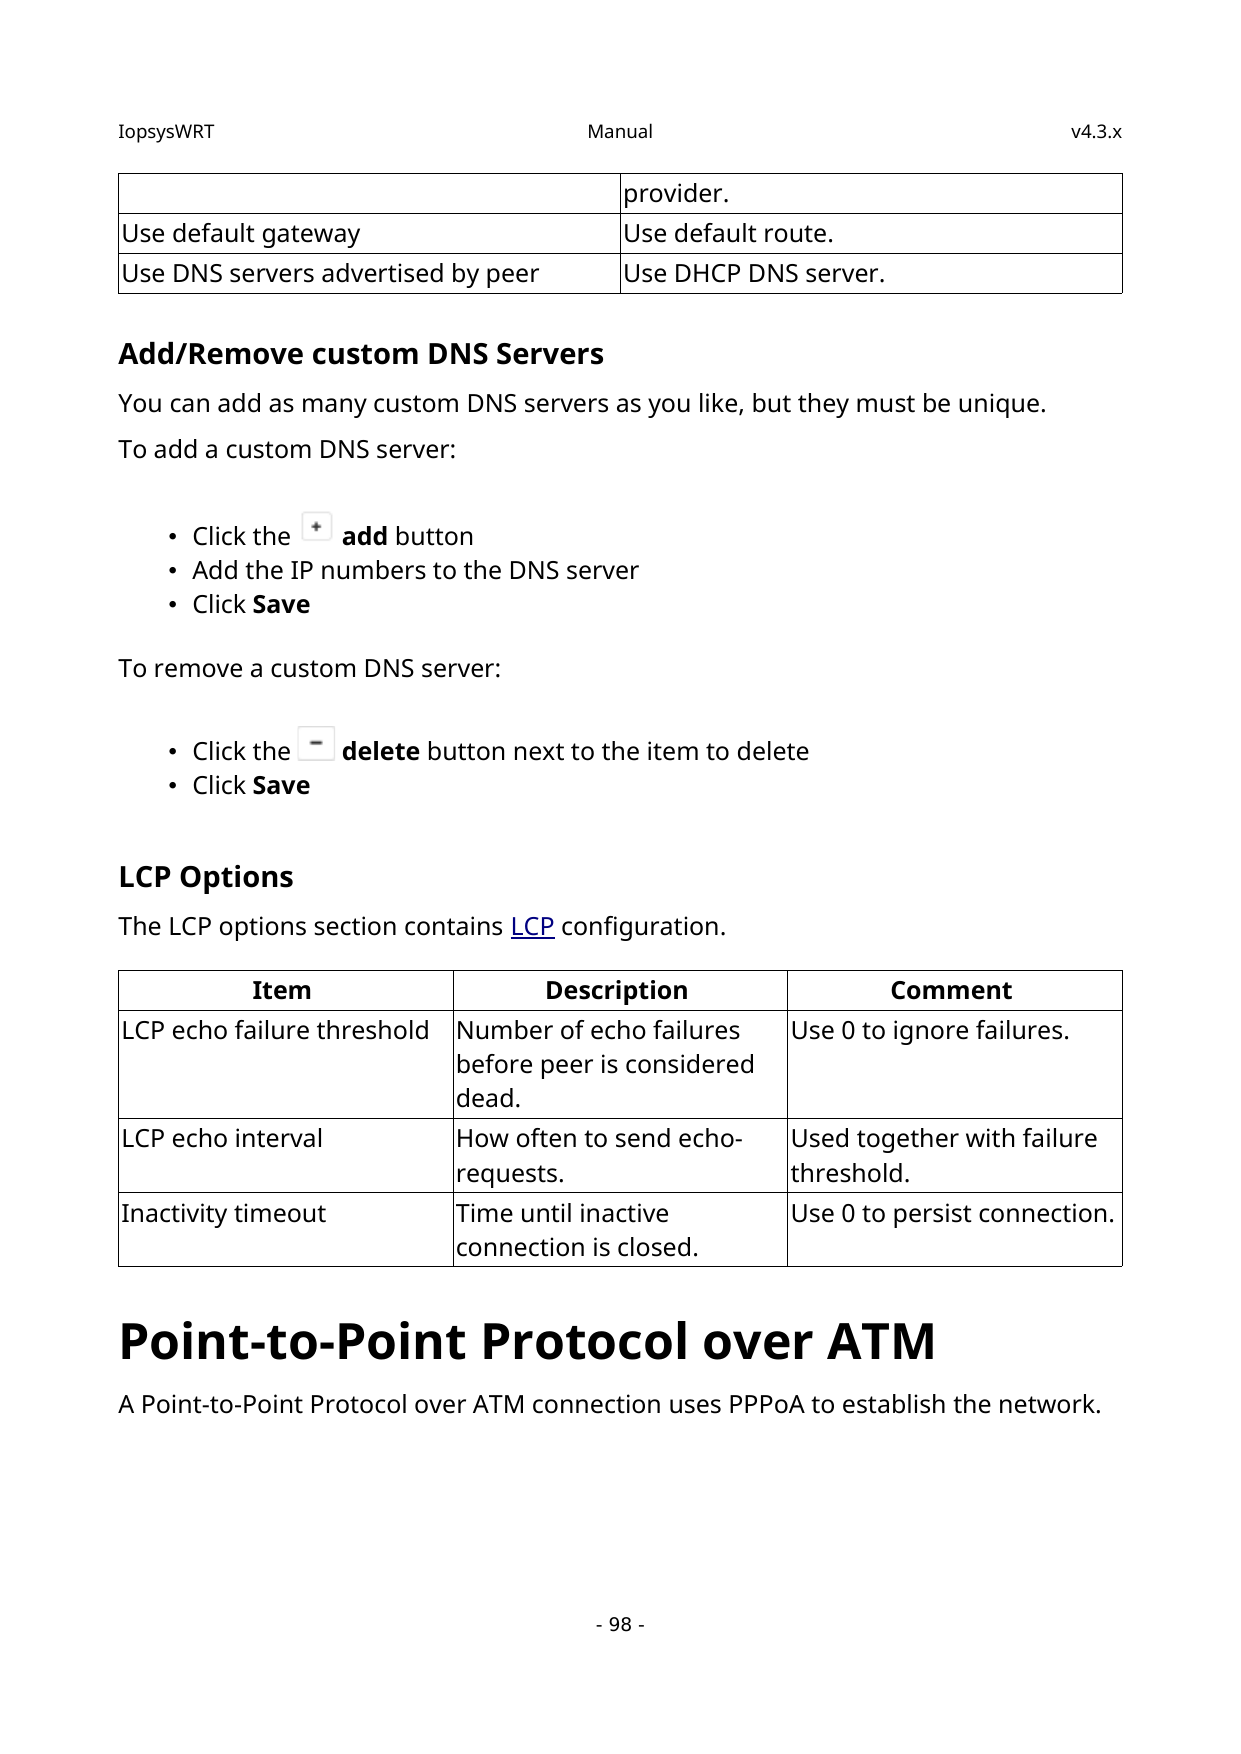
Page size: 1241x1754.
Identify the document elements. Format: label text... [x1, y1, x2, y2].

table_cell Use DNS servers advertised by peer [119, 254, 620, 293]
list Click the add button [177, 519, 1122, 553]
subtitle LCP Options [118, 856, 1122, 896]
text The LCP options section contains LCP configuration. [118, 909, 1122, 943]
text A Point-to-Point Protocol over ATM connection uses PPPoA to establish the network. [118, 1387, 1122, 1421]
table_cell Use 0 to persist connection. [788, 1193, 1122, 1266]
table_cell LCP echo failure threshold [119, 1011, 453, 1118]
subtitle Add/Remove custom DNS Servers [118, 333, 1122, 373]
table_cell Use default route. [621, 214, 1122, 253]
table_header Item [119, 971, 453, 1010]
list Click the delete button next to the item to delete [177, 726, 1122, 768]
table_cell How often to send echo-requests. [454, 1119, 787, 1192]
table_cell provider. [621, 174, 1122, 213]
picture [297, 726, 336, 761]
text You can add as many custom DNS servers as you like, but they must be unique. [118, 385, 1122, 419]
table_cell Used together with failure threshold. [788, 1119, 1122, 1192]
table_header Comment [788, 971, 1122, 1010]
list Click Save [177, 768, 1122, 802]
table_cell Inactivity timeout [119, 1193, 453, 1266]
table_cell Number of echo failures before peer is considered dead. [454, 1011, 787, 1118]
picture [297, 507, 336, 546]
table_header Description [454, 971, 787, 1010]
table_cell Time until inactive connection is closed. [454, 1193, 787, 1266]
table_cell Use DHCP DNS server. [621, 254, 1122, 293]
table_cell [119, 174, 620, 213]
table_cell Use 0 to ignore failures. [788, 1011, 1122, 1118]
text To remove a custom DNS server: [118, 650, 1122, 684]
list Click Save [177, 587, 1122, 621]
table_cell LCP echo interval [119, 1119, 453, 1192]
subtitle Point-to-Point Protocol over ATM [118, 1306, 1122, 1374]
text To add a custom DNS server: [118, 432, 1122, 466]
list Add the IP numbers to the DNS server [177, 553, 1122, 587]
table_cell Use default gateway [119, 214, 620, 253]
